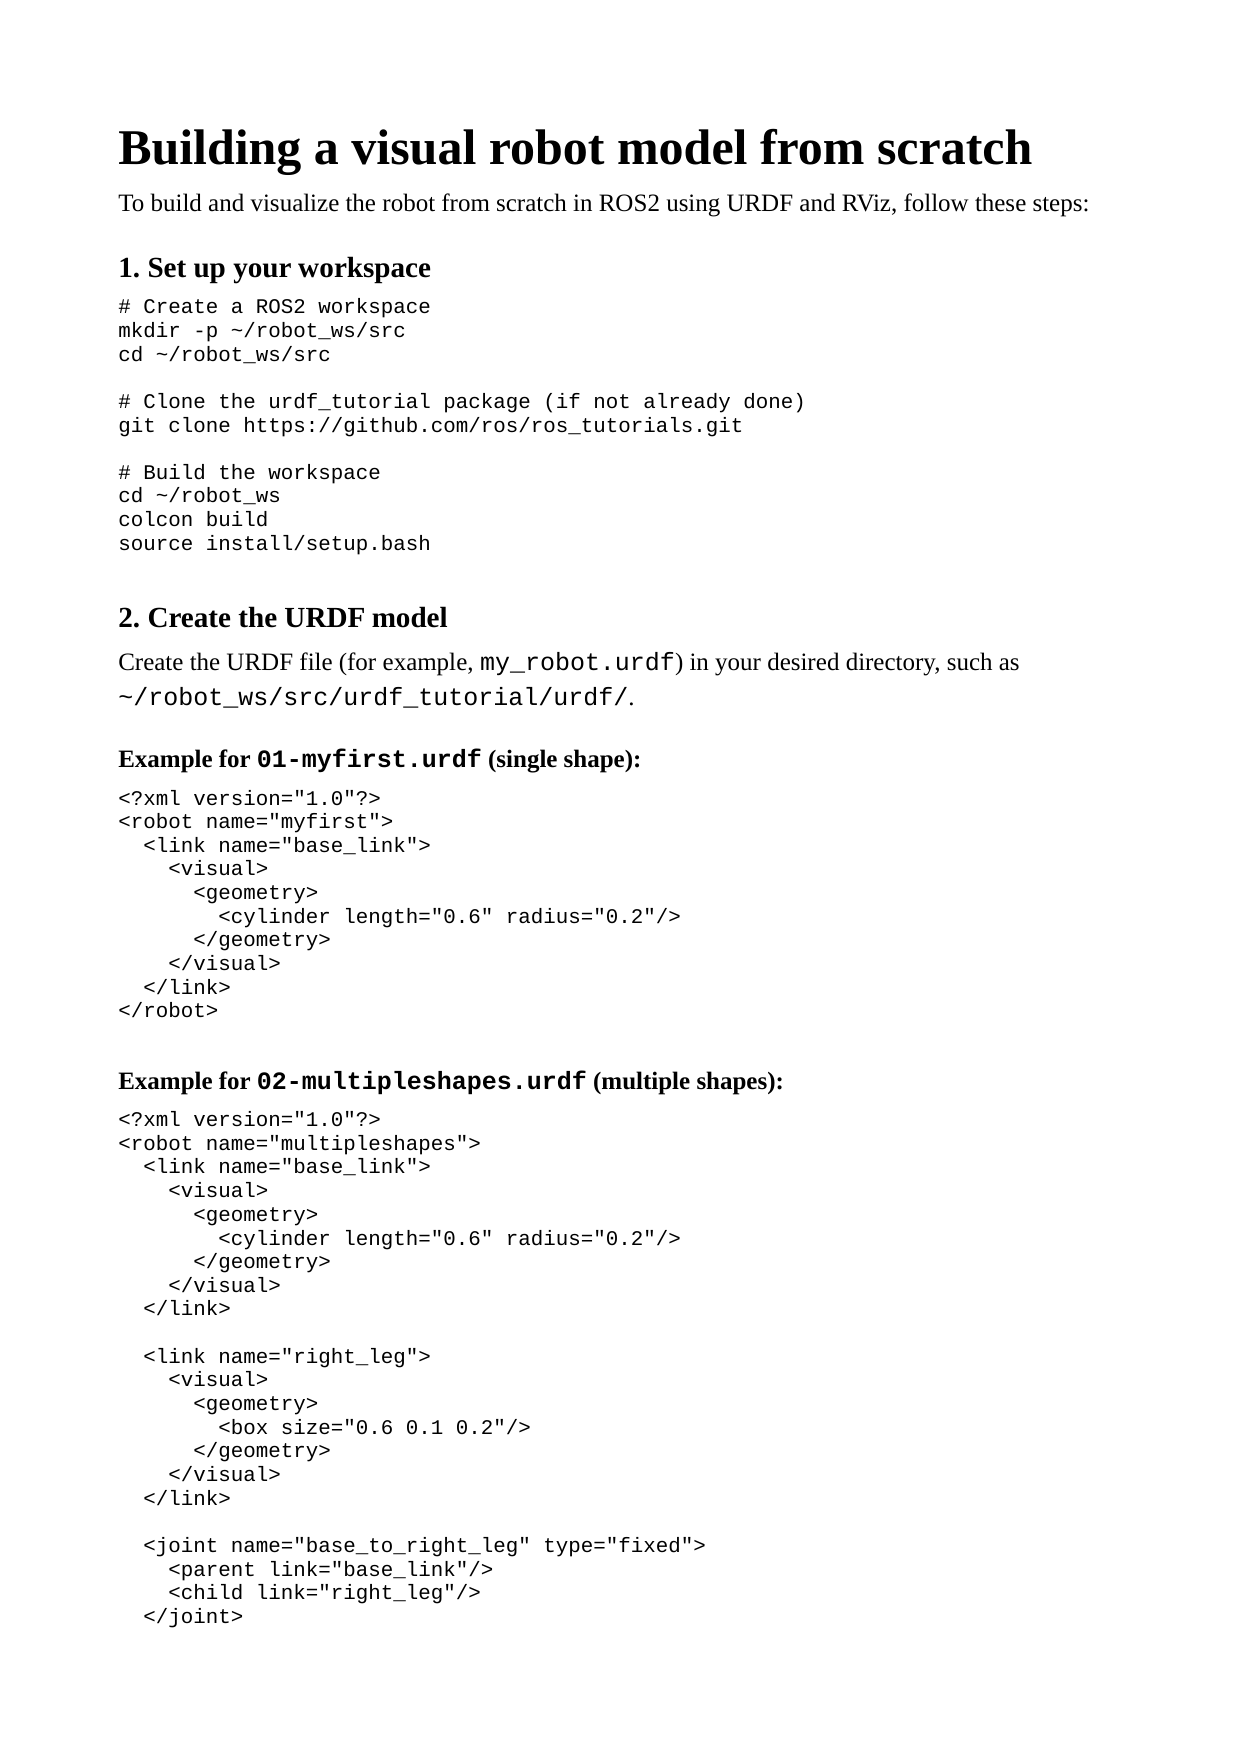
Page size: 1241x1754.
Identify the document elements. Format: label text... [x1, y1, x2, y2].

text <link name="base_link"> [118, 835, 1122, 858]
subtitle Building a visual robot model from scratch [118, 118, 1122, 176]
text <geometry> [118, 1393, 1122, 1417]
subtitle Example for 01-myfirst.urdf (single shape): [118, 744, 1122, 775]
text </joint> [118, 1606, 1122, 1629]
text <geometry> [118, 1204, 1122, 1227]
text # Build the workspace [118, 462, 1122, 486]
text source install/setup.bash [118, 533, 1122, 556]
text cd ~/robot_ws [118, 486, 1122, 509]
subtitle Example for 02-multipleshapes.urdf (multiple shapes): [118, 1066, 1122, 1097]
text <child link="right_leg"/> [118, 1582, 1122, 1606]
text </link> [118, 1298, 1122, 1322]
text </link> [118, 1488, 1122, 1511]
text <parent link="base_link"/> [118, 1558, 1122, 1582]
text colcon build [118, 509, 1122, 533]
text <link name="right_leg"> [118, 1346, 1122, 1369]
text <visual> [118, 1369, 1122, 1393]
text </link> [118, 977, 1122, 1000]
text </robot> [118, 1000, 1122, 1024]
text <robot name="multipleshapes"> [118, 1133, 1122, 1157]
text <visual> [118, 858, 1122, 882]
subtitle 1. Set up your workspace [118, 250, 1122, 284]
text <visual> [118, 1180, 1122, 1204]
text </geometry> [118, 1440, 1122, 1464]
text <cylinder length="0.6" radius="0.2"/> [118, 1227, 1122, 1251]
text </visual> [118, 1275, 1122, 1298]
text </visual> [118, 1464, 1122, 1488]
text </geometry> [118, 929, 1122, 953]
text mkdir -p ~/robot_ws/src [118, 320, 1122, 344]
text </geometry> [118, 1251, 1122, 1275]
text <?xml version="1.0"?> [118, 787, 1122, 811]
text cd ~/robot_ws/src [118, 344, 1122, 367]
text </visual> [118, 953, 1122, 977]
text # Clone the urdf_tutorial package (if not already done) [118, 391, 1122, 414]
text <geometry> [118, 882, 1122, 906]
text Create the URDF file (for example, my_robot.urdf) in your desired directory, such as ~/robot_ws/src/urdf_tutorial/urdf/. [118, 647, 1122, 712]
text <robot name="myfirst"> [118, 811, 1122, 835]
text # Create a ROS2 workspace [118, 296, 1122, 320]
text <joint name="base_to_right_leg" type="fixed"> [118, 1535, 1122, 1558]
text <cylinder length="0.6" radius="0.2"/> [118, 906, 1122, 929]
subtitle 2. Create the URDF model [118, 601, 1122, 634]
text <?xml version="1.0"?> [118, 1109, 1122, 1133]
text To build and visualize the robot from scratch in ROS2 using URDF and RViz, follow these steps: [118, 188, 1122, 217]
text git clone https://github.com/ros/ros_tutorials.git [118, 414, 1122, 438]
text <box size="0.6 0.1 0.2"/> [118, 1417, 1122, 1440]
text <link name="base_link"> [118, 1157, 1122, 1180]
